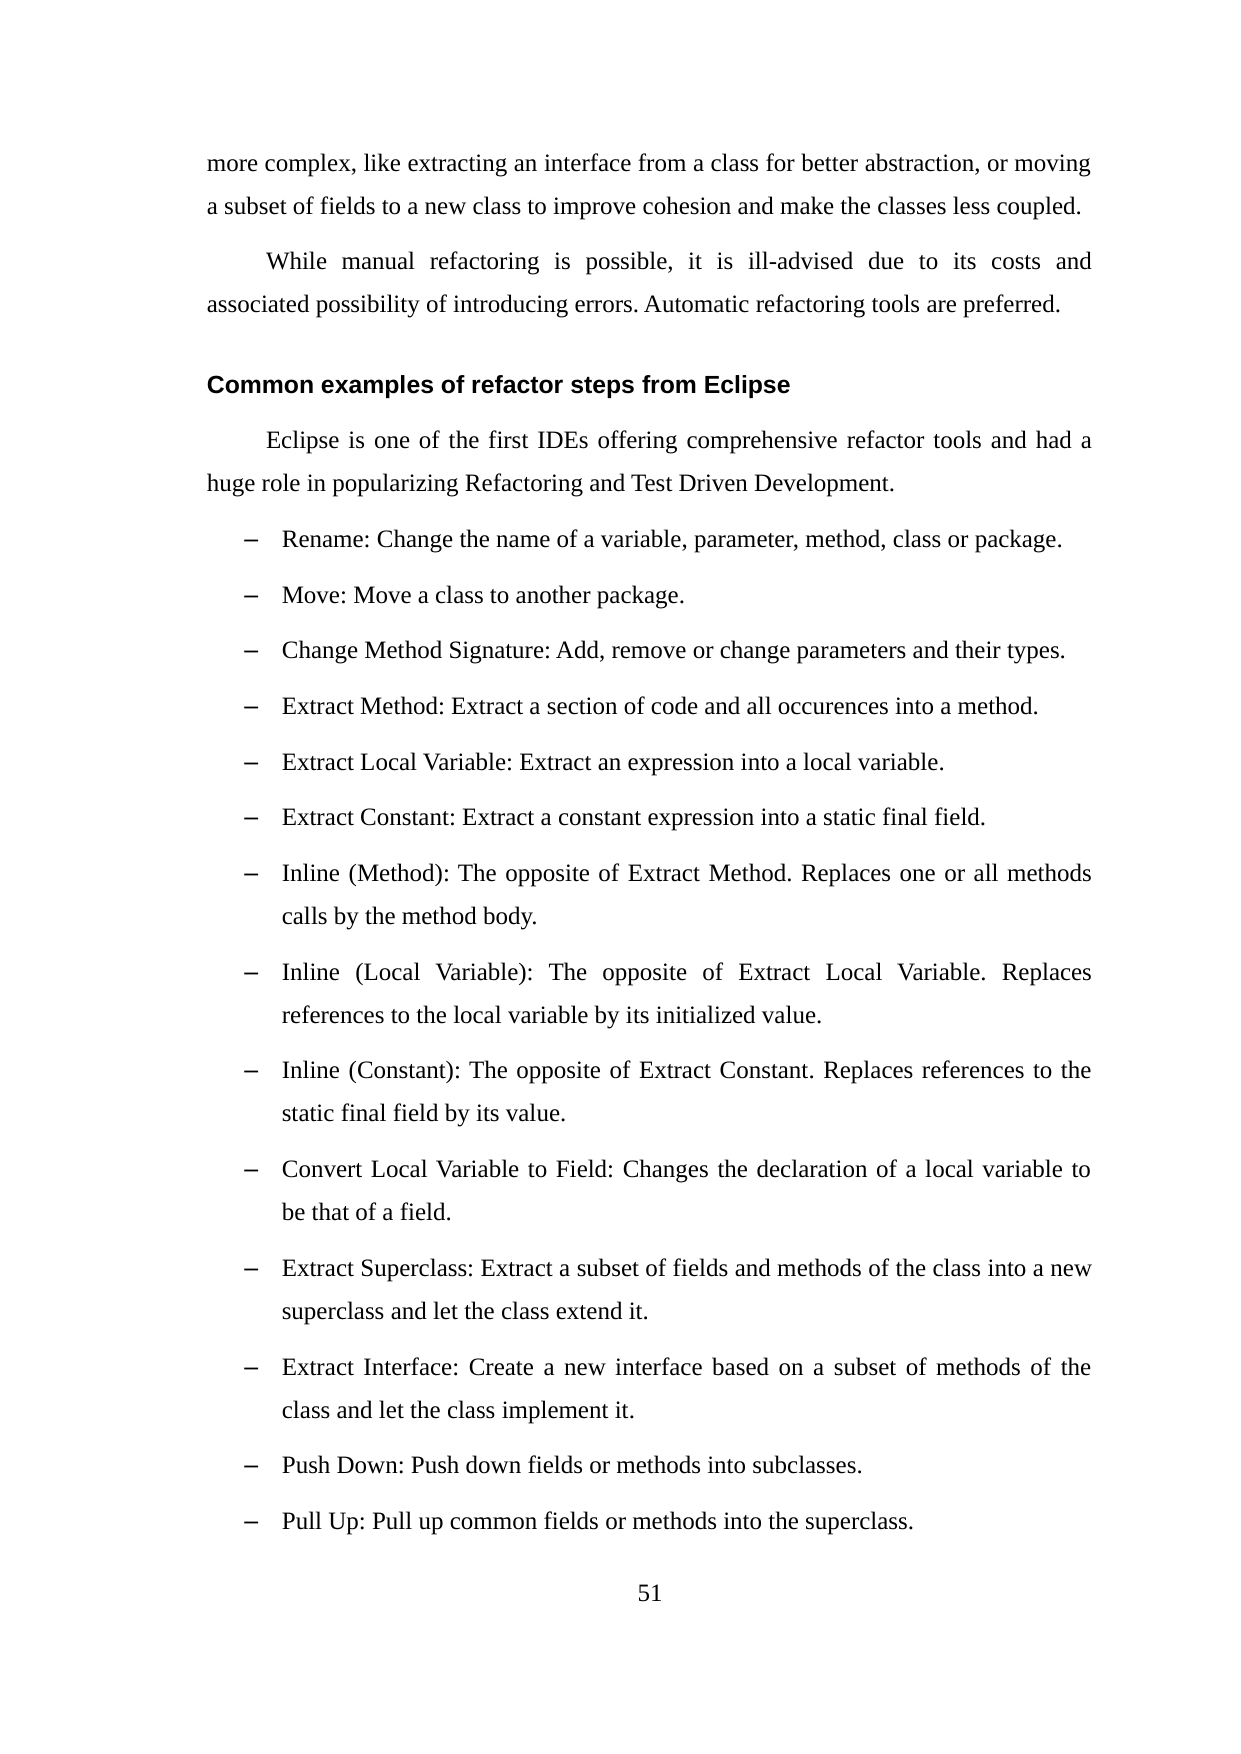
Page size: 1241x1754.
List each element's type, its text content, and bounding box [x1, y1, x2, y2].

list Pull Up: Pull up common fields or methods into the superclass. [244, 1506, 1093, 1535]
list Inline (Method): The opposite of Extract Method. Replaces one or all methods calls by the method body. [244, 858, 1093, 930]
list Extract Constant: Extract a constant expression into a static final field. [244, 802, 1093, 831]
text more complex, like extracting an interface from a class for better abstraction, or moving a subset of fields to a new class to improve cohesion and make the classes less coupled. [207, 148, 1093, 219]
text While manual refactoring is possible, it is ill-advised due to its costs and associated possibility of introducing errors. Automatic refactoring tools are preferred. [207, 246, 1093, 318]
list Convert Local Variable to Field: Changes the declaration of a local variable to be that of a field. [244, 1154, 1093, 1226]
list Push Down: Push down fields or methods into subclasses. [244, 1450, 1093, 1479]
subtitle Common examples of refactor steps from Eclipse [207, 370, 1093, 399]
list Extract Superclass: Extract a subset of fields and methods of the class into a new superclass and let the class extend it. [244, 1253, 1093, 1325]
list Inline (Local Variable): The opposite of Extract Local Variable. Replaces references to the local variable by its initialized value. [244, 957, 1093, 1028]
list Extract Method: Extract a section of code and all occurences into a method. [244, 691, 1093, 720]
list Change Method Signature: Add, remove or change parameters and their types. [244, 635, 1093, 664]
list Extract Interface: Create a new interface based on a subset of methods of the class and let the class implement it. [244, 1352, 1093, 1423]
text Eclipse is one of the first IDEs offering comprehensive refactor tools and had a huge role in popularizing Refactoring and Test Driven Development. [207, 425, 1093, 497]
list Inline (Constant): The opposite of Extract Constant. Replaces references to the static final field by its value. [244, 1055, 1093, 1127]
list Move: Move a class to another package. [244, 580, 1093, 608]
list Extract Local Variable: Extract an expression into a local variable. [244, 747, 1093, 775]
list Rename: Change the name of a variable, parameter, method, class or package. [244, 524, 1093, 553]
